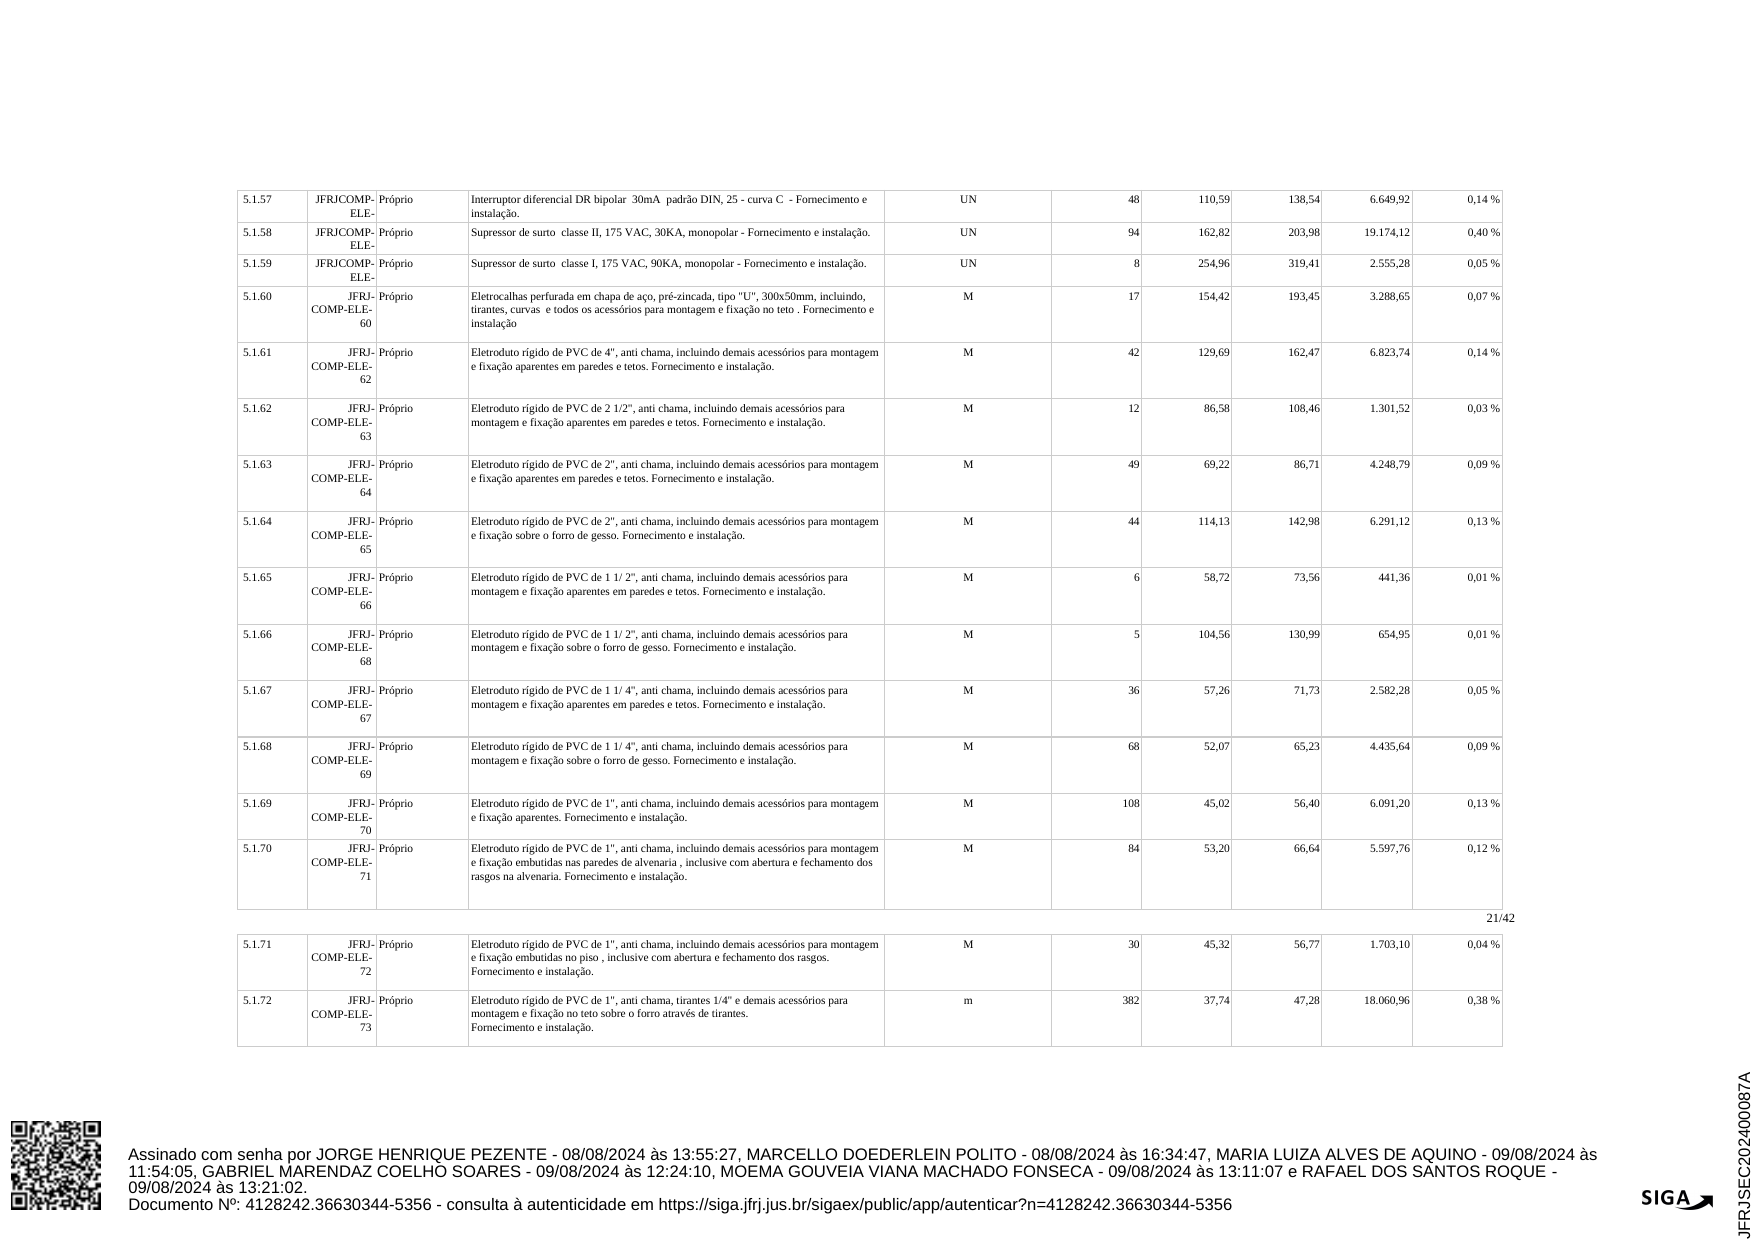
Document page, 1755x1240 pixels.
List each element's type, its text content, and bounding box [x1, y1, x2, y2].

table_cell Eletroduto rígido de PVC de 2", anti chama, incluindo demais acessórios para montagem e fixação sobre o forro de gesso. Fornecimento e instalação. [469, 512, 884, 567]
table_cell 129,69 [1142, 343, 1231, 398]
table_cell 0,14 % [1413, 343, 1502, 398]
table_cell Eletroduto rígido de PVC de 2", anti chama, incluindo demais acessórios para montagem e fixação aparentes em paredes e tetos. Fornecimento e instalação. [469, 456, 884, 511]
table_header Interruptor diferencial DR bipolar 30mA padrão DIN, 25 - curva C - Fornecimento e instalação. [469, 191, 884, 222]
table_cell 44 [1052, 512, 1141, 567]
table_cell 73,56 [1232, 568, 1321, 624]
table_cell 5.1.72 [238, 991, 307, 1046]
table_cell Eletroduto rígido de PVC de 1", anti chama, incluindo demais acessórios para montagem e fixação embutidas nas paredes de alvenaria , inclusive com abertura e fechamento dos rasgos na alvenaria. Fornecimento e instalação. [469, 840, 884, 909]
table_cell 0,05 % [1413, 255, 1502, 286]
table_cell 94 [1052, 223, 1141, 253]
table_cell 5.1.69 [238, 794, 307, 838]
table_cell Próprio [377, 625, 468, 680]
table_cell Eletroduto rígido de PVC de 1", anti chama, incluindo demais acessórios para montagem e fixação aparentes. Fornecimento e instalação. [469, 794, 884, 838]
table_cell 52,07 [1142, 738, 1231, 793]
table_cell 0,13 % [1413, 794, 1502, 838]
table_cell 1.301,52 [1322, 399, 1412, 454]
table_cell JFRJCOMP-ELE- [308, 223, 376, 253]
table_header UN [885, 191, 1051, 222]
table_cell 5.1.59 [238, 255, 307, 286]
table_cell JFRJ- COMP-ELE- 63 [308, 399, 376, 454]
table_cell 47,28 [1232, 991, 1321, 1046]
table_cell M [885, 399, 1051, 454]
table_cell 42 [1052, 343, 1141, 398]
table_cell 8 [1052, 255, 1141, 286]
table_cell 5.1.64 [238, 512, 307, 567]
table_cell 71,73 [1232, 681, 1321, 736]
table_cell 4.435,64 [1322, 738, 1412, 793]
table_cell 49 [1052, 456, 1141, 511]
table_cell 58,72 [1142, 568, 1231, 624]
table_cell M [885, 568, 1051, 624]
table_cell Próprio [377, 512, 468, 567]
table_header 48 [1052, 191, 1141, 222]
table_cell 142,98 [1232, 512, 1321, 567]
table_cell 5.1.67 [238, 681, 307, 736]
table_cell 104,56 [1142, 625, 1231, 680]
table_cell JFRJ- COMP-ELE- 69 [308, 738, 376, 793]
table_cell 6 [1052, 568, 1141, 624]
table_cell 53,20 [1142, 840, 1231, 909]
table_cell JFRJ- COMP-ELE- 67 [308, 681, 376, 736]
table_cell 162,82 [1142, 223, 1231, 253]
table_cell Supressor de surto classe I, 175 VAC, 90KA, monopolar - Fornecimento e instalação. [469, 255, 884, 286]
table_header 0,04 % [1413, 935, 1502, 990]
table_cell 19.174,12 [1322, 223, 1412, 253]
table_cell 0,13 % [1413, 512, 1502, 567]
table_cell M [885, 625, 1051, 680]
table_cell Próprio [377, 223, 468, 253]
table_cell JFRJ- COMP-ELE- 71 [308, 840, 376, 909]
table_cell 5.1.58 [238, 223, 307, 253]
table_cell M [885, 456, 1051, 511]
table_header 138,54 [1232, 191, 1321, 222]
table_cell 319,41 [1232, 255, 1321, 286]
table_cell 5.1.68 [238, 738, 307, 793]
table_header 5.1.71 [238, 935, 307, 990]
table_cell 5.597,76 [1322, 840, 1412, 909]
table_cell 12 [1052, 399, 1141, 454]
table_cell Próprio [377, 991, 468, 1046]
table_cell Próprio [377, 840, 468, 909]
table_cell Próprio [377, 456, 468, 511]
table_cell Próprio [377, 255, 468, 286]
table_cell 0,07 % [1413, 287, 1502, 342]
table_header 45,32 [1142, 935, 1231, 990]
table_header 30 [1052, 935, 1141, 990]
table_cell Próprio [377, 681, 468, 736]
table_cell 5.1.70 [238, 840, 307, 909]
table_cell 0,05 % [1413, 681, 1502, 736]
table_cell Eletroduto rígido de PVC de 2 1/2", anti chama, incluindo demais acessórios para montagem e fixação aparentes em paredes e tetos. Fornecimento e instalação. [469, 399, 884, 454]
table_cell 108 [1052, 794, 1141, 838]
table_cell 6.823,74 [1322, 343, 1412, 398]
table_cell 162,47 [1232, 343, 1321, 398]
text 21/42 [237, 910, 1516, 925]
table_cell Supressor de surto classe II, 175 VAC, 30KA, monopolar - Fornecimento e instalação. [469, 223, 884, 253]
table_cell Eletroduto rígido de PVC de 1 1/ 4", anti chama, incluindo demais acessórios para montagem e fixação aparentes em paredes e tetos. Fornecimento e instalação. [469, 681, 884, 736]
table_header 110,59 [1142, 191, 1231, 222]
table_cell Eletroduto rígido de PVC de 1 1/ 2", anti chama, incluindo demais acessórios para montagem e fixação aparentes em paredes e tetos. Fornecimento e instalação. [469, 568, 884, 624]
table_cell M [885, 794, 1051, 838]
table_cell JFRJ- COMP-ELE- 68 [308, 625, 376, 680]
table_cell 193,45 [1232, 287, 1321, 342]
table_cell 86,71 [1232, 456, 1321, 511]
table_cell 154,42 [1142, 287, 1231, 342]
table_cell 5.1.62 [238, 399, 307, 454]
table_cell Eletroduto rígido de PVC de 4", anti chama, incluindo demais acessórios para montagem e fixação aparentes em paredes e tetos. Fornecimento e instalação. [469, 343, 884, 398]
table_header Próprio [377, 935, 468, 990]
table_cell Eletroduto rígido de PVC de 1 1/ 2", anti chama, incluindo demais acessórios para montagem e fixação sobre o forro de gesso. Fornecimento e instalação. [469, 625, 884, 680]
table_cell 0,40 % [1413, 223, 1502, 253]
table_cell M [885, 343, 1051, 398]
table_cell JFRJ- COMP-ELE- 60 [308, 287, 376, 342]
table_header M [885, 935, 1051, 990]
table_cell 6.091,20 [1322, 794, 1412, 838]
table_cell Próprio [377, 738, 468, 793]
table_cell 4.248,79 [1322, 456, 1412, 511]
table_cell 5 [1052, 625, 1141, 680]
table_cell UN [885, 255, 1051, 286]
table_cell 45,02 [1142, 794, 1231, 838]
table_cell 0,01 % [1413, 568, 1502, 624]
table_cell Próprio [377, 794, 468, 838]
table_cell JFRJ- COMP-ELE- 66 [308, 568, 376, 624]
table_cell JFRJ- COMP-ELE- 62 [308, 343, 376, 398]
table_cell 130,99 [1232, 625, 1321, 680]
table_cell Eletrocalhas perfurada em chapa de aço, pré-zincada, tipo "U", 300x50mm, incluindo, tirantes, curvas e todos os acessórios para montagem e fixação no teto . Fornecimento e instalação [469, 287, 884, 342]
table_cell 56,40 [1232, 794, 1321, 838]
table_cell M [885, 512, 1051, 567]
table_cell 5.1.63 [238, 456, 307, 511]
table_cell 69,22 [1142, 456, 1231, 511]
table_cell 37,74 [1142, 991, 1231, 1046]
table_header 1.703,10 [1322, 935, 1412, 990]
table_cell 6.291,12 [1322, 512, 1412, 567]
table_cell JFRJ- COMP-ELE- 64 [308, 456, 376, 511]
table_cell m [885, 991, 1051, 1046]
table_cell 0,09 % [1413, 456, 1502, 511]
table_header 0,14 % [1413, 191, 1502, 222]
table_cell M [885, 287, 1051, 342]
table_cell Próprio [377, 399, 468, 454]
table_cell 0,09 % [1413, 738, 1502, 793]
table_header JFRJCOMP-ELE- [308, 191, 376, 222]
table_cell 17 [1052, 287, 1141, 342]
table_cell 0,12 % [1413, 840, 1502, 909]
table_header 5.1.57 [238, 191, 307, 222]
table_cell UN [885, 223, 1051, 253]
table_cell 108,46 [1232, 399, 1321, 454]
table_cell 68 [1052, 738, 1141, 793]
table_cell 654,95 [1322, 625, 1412, 680]
table_cell 36 [1052, 681, 1141, 736]
table_cell Próprio [377, 343, 468, 398]
table_cell 5.1.60 [238, 287, 307, 342]
table_cell JFRJ- COMP-ELE- 70 [308, 794, 376, 838]
table_cell 66,64 [1232, 840, 1321, 909]
table_cell Próprio [377, 287, 468, 342]
table_cell M [885, 840, 1051, 909]
table_header JFRJ- COMP-ELE- 72 [308, 935, 376, 990]
table_header 56,77 [1232, 935, 1321, 990]
table_cell 0,38 % [1413, 991, 1502, 1046]
table_cell 5.1.65 [238, 568, 307, 624]
table_cell 84 [1052, 840, 1141, 909]
table_cell M [885, 738, 1051, 793]
table_cell Próprio [377, 568, 468, 624]
table_cell Eletroduto rígido de PVC de 1 1/ 4", anti chama, incluindo demais acessórios para montagem e fixação sobre o forro de gesso. Fornecimento e instalação. [469, 738, 884, 793]
table_header Próprio [377, 191, 468, 222]
table_cell 18.060,96 [1322, 991, 1412, 1046]
table_cell 254,96 [1142, 255, 1231, 286]
table_cell 57,26 [1142, 681, 1231, 736]
table_cell 382 [1052, 991, 1141, 1046]
table_cell JFRJ- COMP-ELE- 73 [308, 991, 376, 1046]
table_cell 3.288,65 [1322, 287, 1412, 342]
table_cell JFRJ- COMP-ELE- 65 [308, 512, 376, 567]
table_cell Eletroduto rígido de PVC de 1", anti chama, tirantes 1/4" e demais acessórios para montagem e fixação no teto sobre o forro através de tirantes. Fornecimento e instalação. [469, 991, 884, 1046]
table_cell JFRJCOMP-ELE- [308, 255, 376, 286]
table_cell 2.582,28 [1322, 681, 1412, 736]
table_cell 86,58 [1142, 399, 1231, 454]
table_cell 5.1.61 [238, 343, 307, 398]
table_cell 441,36 [1322, 568, 1412, 624]
table_cell M [885, 681, 1051, 736]
table_header Eletroduto rígido de PVC de 1", anti chama, incluindo demais acessórios para montagem e fixação embutidas no piso , inclusive com abertura e fechamento dos rasgos. Fornecimento e instalação. [469, 935, 884, 990]
table_cell 203,98 [1232, 223, 1321, 253]
table_cell 114,13 [1142, 512, 1231, 567]
table_cell 5.1.66 [238, 625, 307, 680]
table_cell 0,03 % [1413, 399, 1502, 454]
table_cell 65,23 [1232, 738, 1321, 793]
table_cell 2.555,28 [1322, 255, 1412, 286]
table_header 6.649,92 [1322, 191, 1412, 222]
table_cell 0,01 % [1413, 625, 1502, 680]
